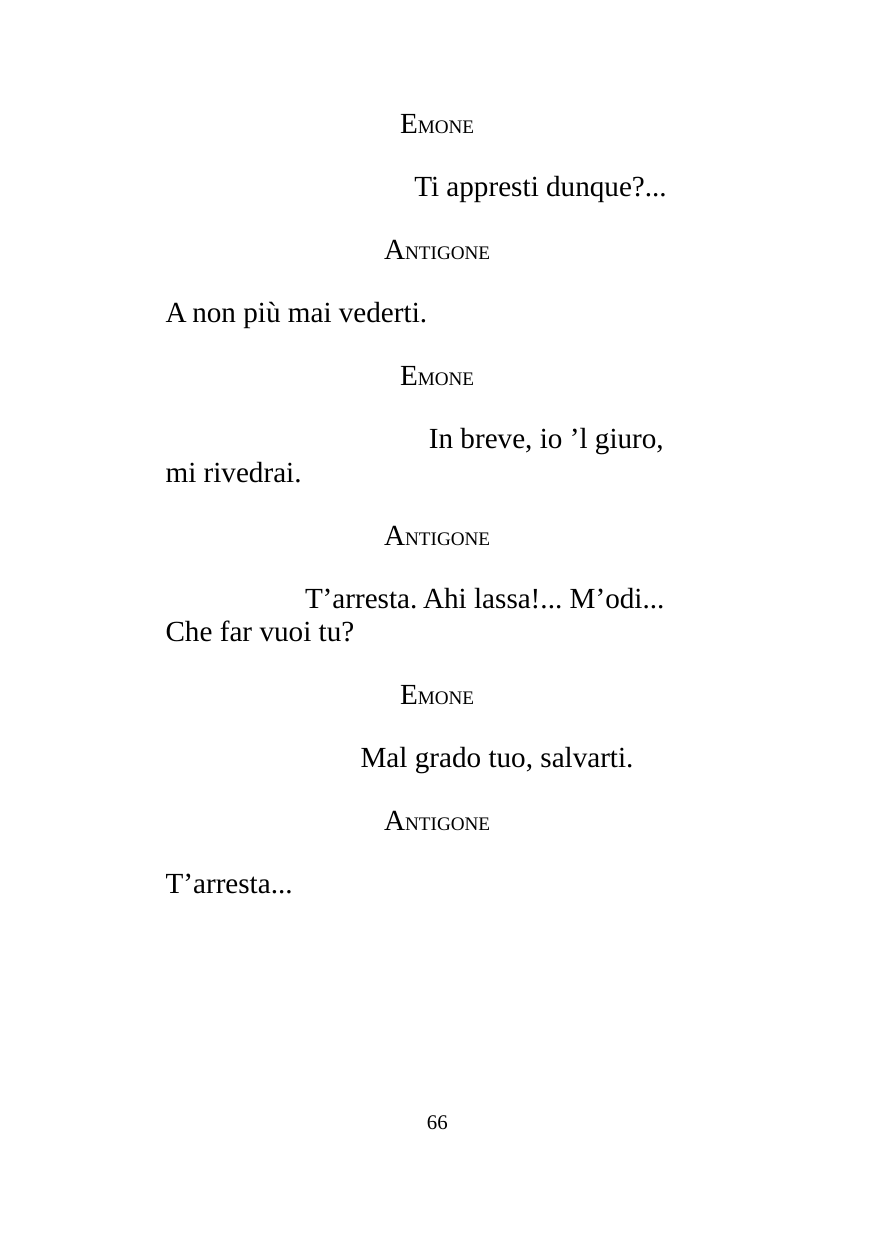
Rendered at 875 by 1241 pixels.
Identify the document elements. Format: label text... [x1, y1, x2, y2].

text Antigone [106, 803, 768, 837]
text T’arresta... [165, 867, 768, 900]
text Emone [106, 106, 768, 140]
text Ti appresti dunque?... [414, 169, 768, 203]
text Antigone [106, 518, 768, 551]
text mi rivedrai. [165, 455, 768, 488]
text Emone [106, 358, 768, 392]
text T’arresta. Ahi lassa!... M’odi... [305, 581, 768, 614]
text In breve, io ’l giuro, [429, 421, 768, 455]
text Antigone [106, 232, 768, 266]
text A non più mai vederti. [165, 295, 768, 329]
text Che far vuoi tu? [165, 614, 768, 648]
text Emone [106, 677, 768, 711]
text Mal grado tuo, salvarti. [360, 741, 768, 774]
